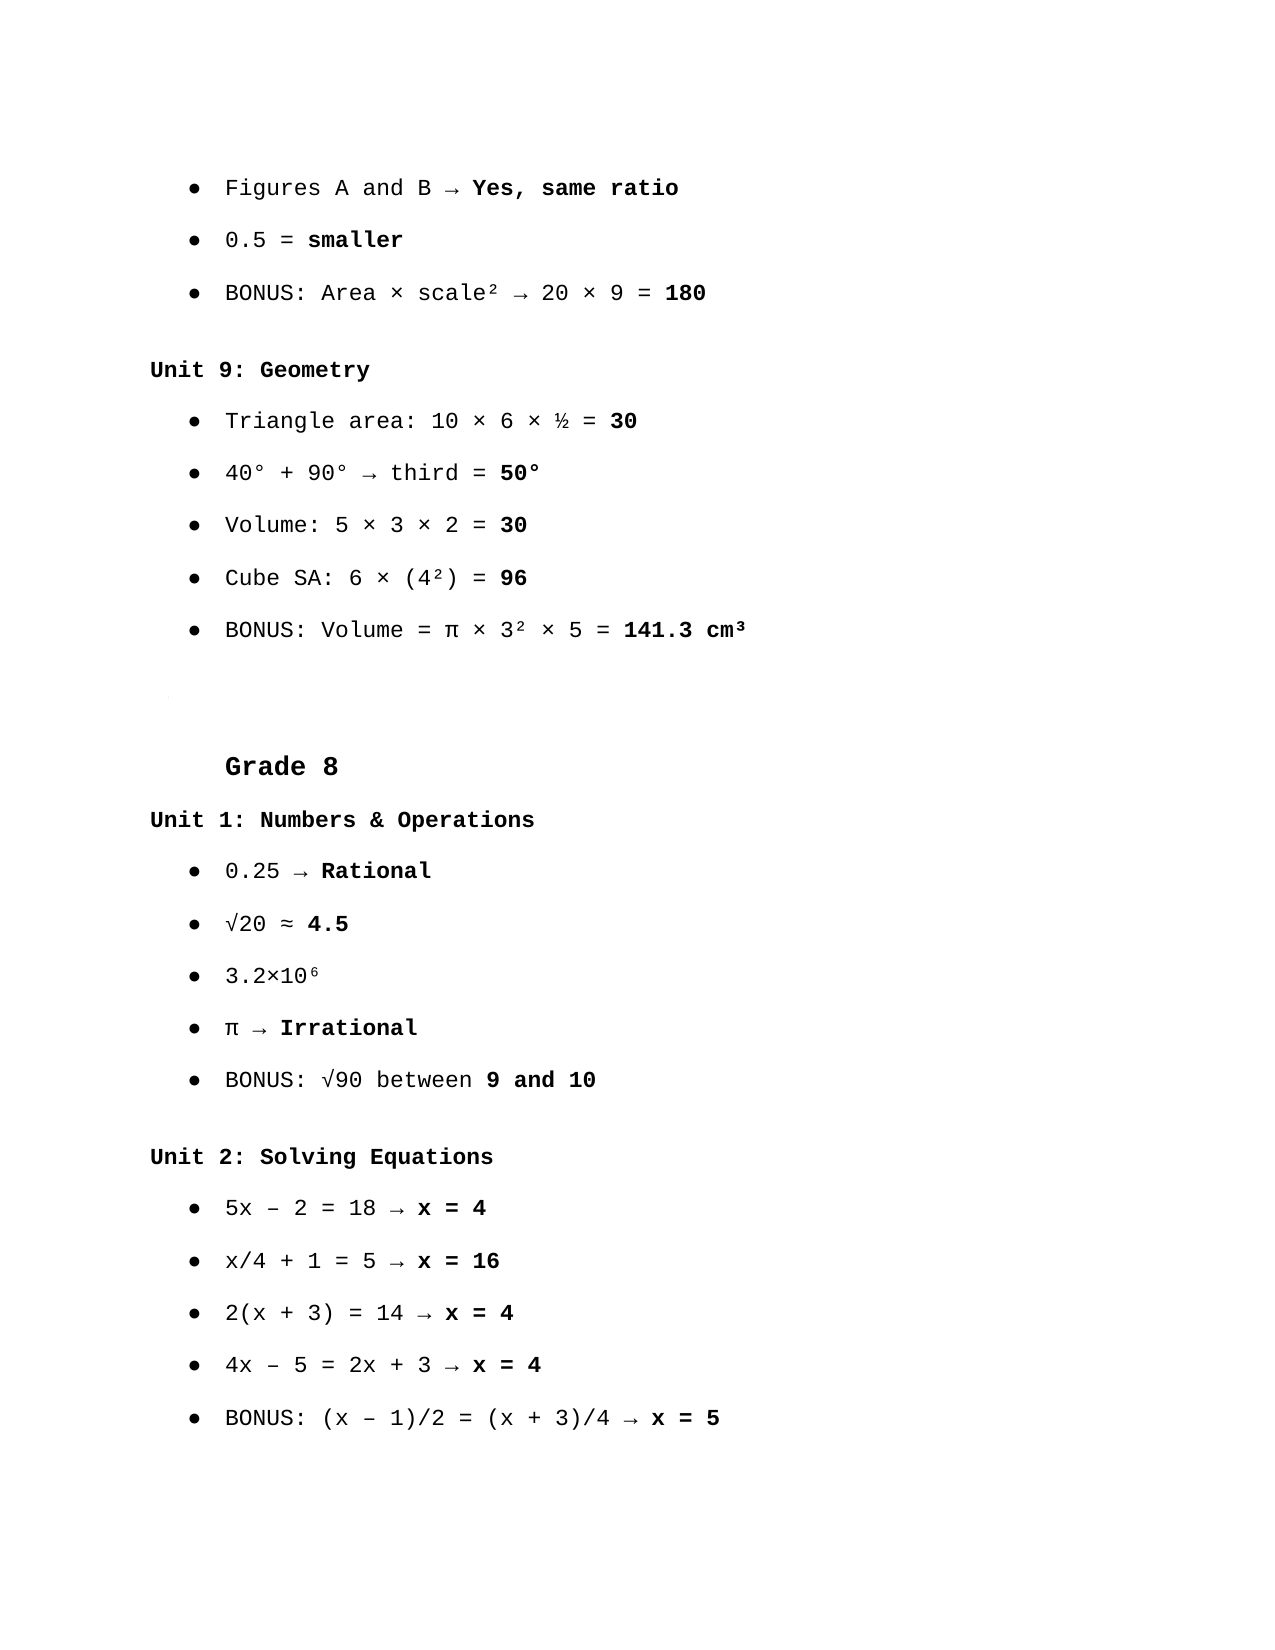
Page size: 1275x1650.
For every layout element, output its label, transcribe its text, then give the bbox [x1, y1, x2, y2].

list Volume: 5 × 3 × 2 = 30 [187, 514, 1125, 566]
list [187, 150, 1125, 176]
list BONUS: √90 between 9 and 10 [187, 1068, 1125, 1121]
list BONUS: Volume = π × 3² × 5 = 141.3 cm³ [187, 618, 1125, 671]
subtitle Grade 8 [225, 753, 1125, 784]
list Cube SA: 6 × (4²) = 96 [187, 566, 1125, 618]
list BONUS: Area × scale² → 20 × 9 = 180 [187, 281, 1125, 333]
list 4x – 5 = 2x + 3 → x = 4 [187, 1353, 1125, 1406]
list √20 ≈ 4.5 [187, 912, 1125, 964]
text Unit 1: Numbers & Operations [150, 809, 1125, 835]
text Unit 9: Geometry [150, 358, 1125, 384]
list Triangle area: 10 × 6 × ½ = 30 [187, 409, 1125, 461]
list 5x – 2 = 18 → x = 4 [187, 1197, 1125, 1249]
list 0.25 → Rational [187, 860, 1125, 912]
list 2(x + 3) = 14 → x = 4 [187, 1301, 1125, 1353]
text Unit 2: Solving Equations [150, 1146, 1125, 1172]
list Figures A and B → Yes, same ratio [187, 176, 1125, 229]
list π → Irrational [187, 1016, 1125, 1068]
list 0.5 = smaller [187, 229, 1125, 281]
list BONUS: (x – 1)/2 = (x + 3)/4 → x = 5 [187, 1406, 1125, 1458]
list 40° + 90° → third = 50° [187, 461, 1125, 514]
list x/4 + 1 = 5 → x = 16 [187, 1249, 1125, 1301]
list 3.2×10⁶ [187, 964, 1125, 1016]
